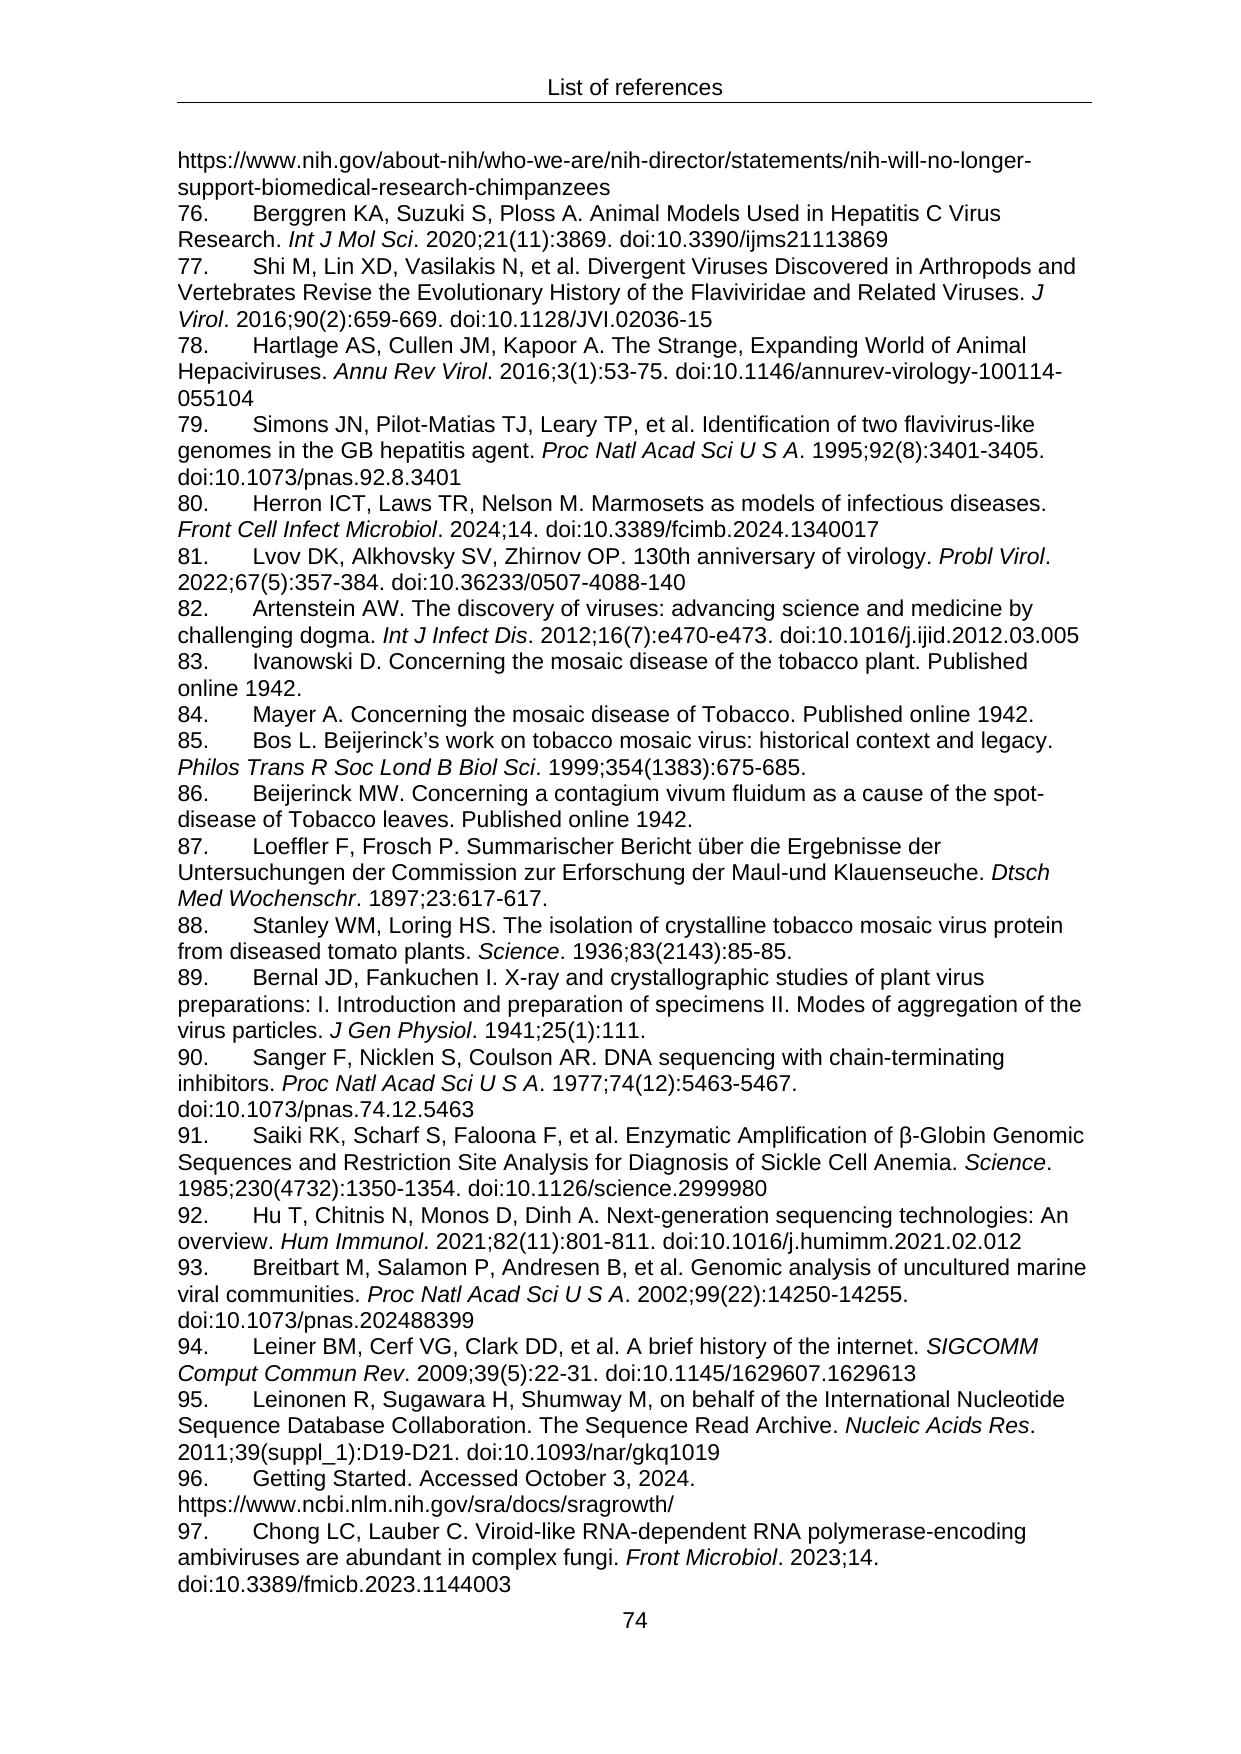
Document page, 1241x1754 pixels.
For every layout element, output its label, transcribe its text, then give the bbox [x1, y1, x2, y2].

text 77. Shi M, Lin XD, Vasilakis N, et al. Divergent Viruses Discovered in Arthropods and Vertebrates Revise the Evolutionary History of the Flaviviridae and Related Viruses. J Virol. 2016;90(2):659-669. doi:10.1128/JVI.02036-15 [177, 253, 1092, 332]
text 79. Simons JN, Pilot-Matias TJ, Leary TP, et al. Identification of two flavivirus-like genomes in the GB hepatitis agent. Proc Natl Acad Sci U S A. 1995;92(8):3401-3405. doi:10.1073/pnas.92.8.3401 [177, 411, 1092, 490]
text 88. Stanley WM, Loring HS. The isolation of crystalline tobacco mosaic virus protein from diseased tomato plants. Science. 1936;83(2143):85-85. [177, 912, 1092, 964]
text 87. Loeffler F, Frosch P. Summarischer Bericht über die Ergebnisse der Untersuchungen der Commission zur Erforschung der Maul-und Klauenseuche. Dtsch Med Wochenschr. 1897;23:617-617. [177, 833, 1092, 912]
text 93. Breitbart M, Salamon P, Andresen B, et al. Genomic analysis of uncultured marine viral communities. Proc Natl Acad Sci U S A. 2002;99(22):14250-14255. doi:10.1073/pnas.202488399 [177, 1254, 1092, 1333]
text 89. Bernal JD, Fankuchen I. X-ray and crystallographic studies of plant virus preparations: I. Introduction and preparation of specimens II. Modes of aggregation of the virus particles. J Gen Physiol. 1941;25(1):111. [177, 964, 1092, 1043]
text 85. Bos L. Beijerinck’s work on tobacco mosaic virus: historical context and legacy. Philos Trans R Soc Lond B Biol Sci. 1999;354(1383):675-685. [177, 727, 1092, 780]
text 96. Getting Started. Accessed October 3, 2024. https://www.ncbi.nlm.nih.gov/sra/docs/sragrowth/ [177, 1465, 1092, 1518]
text 80. Herron ICT, Laws TR, Nelson M. Marmosets as models of infectious diseases. Front Cell Infect Microbiol. 2024;14. doi:10.3389/fcimb.2024.1340017 [177, 490, 1092, 543]
text 82. Artenstein AW. The discovery of viruses: advancing science and medicine by challenging dogma. Int J Infect Dis. 2012;16(7):e470-e473. doi:10.1016/j.ijid.2012.03.005 [177, 595, 1092, 648]
text https://www.nih.gov/about-nih/who-we-are/nih-director/statements/nih-will-no-longer-support-biomedical-research-chimpanzees [177, 147, 1092, 200]
text 81. Lvov DK, Alkhovsky SV, Zhirnov OP. 130th anniversary of virology. Probl Virol. 2022;67(5):357-384. doi:10.36233/0507-4088-140 [177, 543, 1092, 595]
text 92. Hu T, Chitnis N, Monos D, Dinh A. Next-generation sequencing technologies: An overview. Hum Immunol. 2021;82(11):801-811. doi:10.1016/j.humimm.2021.02.012 [177, 1202, 1092, 1254]
text 76. Berggren KA, Suzuki S, Ploss A. Animal Models Used in Hepatitis C Virus Research. Int J Mol Sci. 2020;21(11):3869. doi:10.3390/ijms21113869 [177, 200, 1092, 253]
text 84. Mayer A. Concerning the mosaic disease of Tobacco. Published online 1942. [177, 701, 1092, 727]
text 78. Hartlage AS, Cullen JM, Kapoor A. The Strange, Expanding World of Animal Hepaciviruses. Annu Rev Virol. 2016;3(1):53-75. doi:10.1146/annurev-virology-100114-055104 [177, 332, 1092, 411]
text 97. Chong LC, Lauber C. Viroid-like RNA-dependent RNA polymerase-encoding ambiviruses are abundant in complex fungi. Front Microbiol. 2023;14. doi:10.3389/fmicb.2023.1144003 [177, 1518, 1092, 1597]
text 94. Leiner BM, Cerf VG, Clark DD, et al. A brief history of the internet. SIGCOMM Comput Commun Rev. 2009;39(5):22-31. doi:10.1145/1629607.1629613 [177, 1333, 1092, 1386]
text 95. Leinonen R, Sugawara H, Shumway M, on behalf of the International Nucleotide Sequence Database Collaboration. The Sequence Read Archive. Nucleic Acids Res. 2011;39(suppl_1):D19-D21. doi:10.1093/nar/gkq1019 [177, 1386, 1092, 1465]
text 83. Ivanowski D. Concerning the mosaic disease of the tobacco plant. Published online 1942. [177, 648, 1092, 701]
text 90. Sanger F, Nicklen S, Coulson AR. DNA sequencing with chain-terminating inhibitors. Proc Natl Acad Sci U S A. 1977;74(12):5463-5467. doi:10.1073/pnas.74.12.5463 [177, 1043, 1092, 1122]
text 86. Beijerinck MW. Concerning a contagium vivum fluidum as a cause of the spot-disease of Tobacco leaves. Published online 1942. [177, 780, 1092, 833]
text 91. Saiki RK, Scharf S, Faloona F, et al. Enzymatic Amplification of β-Globin Genomic Sequences and Restriction Site Analysis for Diagnosis of Sickle Cell Anemia. Science. 1985;230(4732):1350-1354. doi:10.1126/science.2999980 [177, 1122, 1092, 1202]
